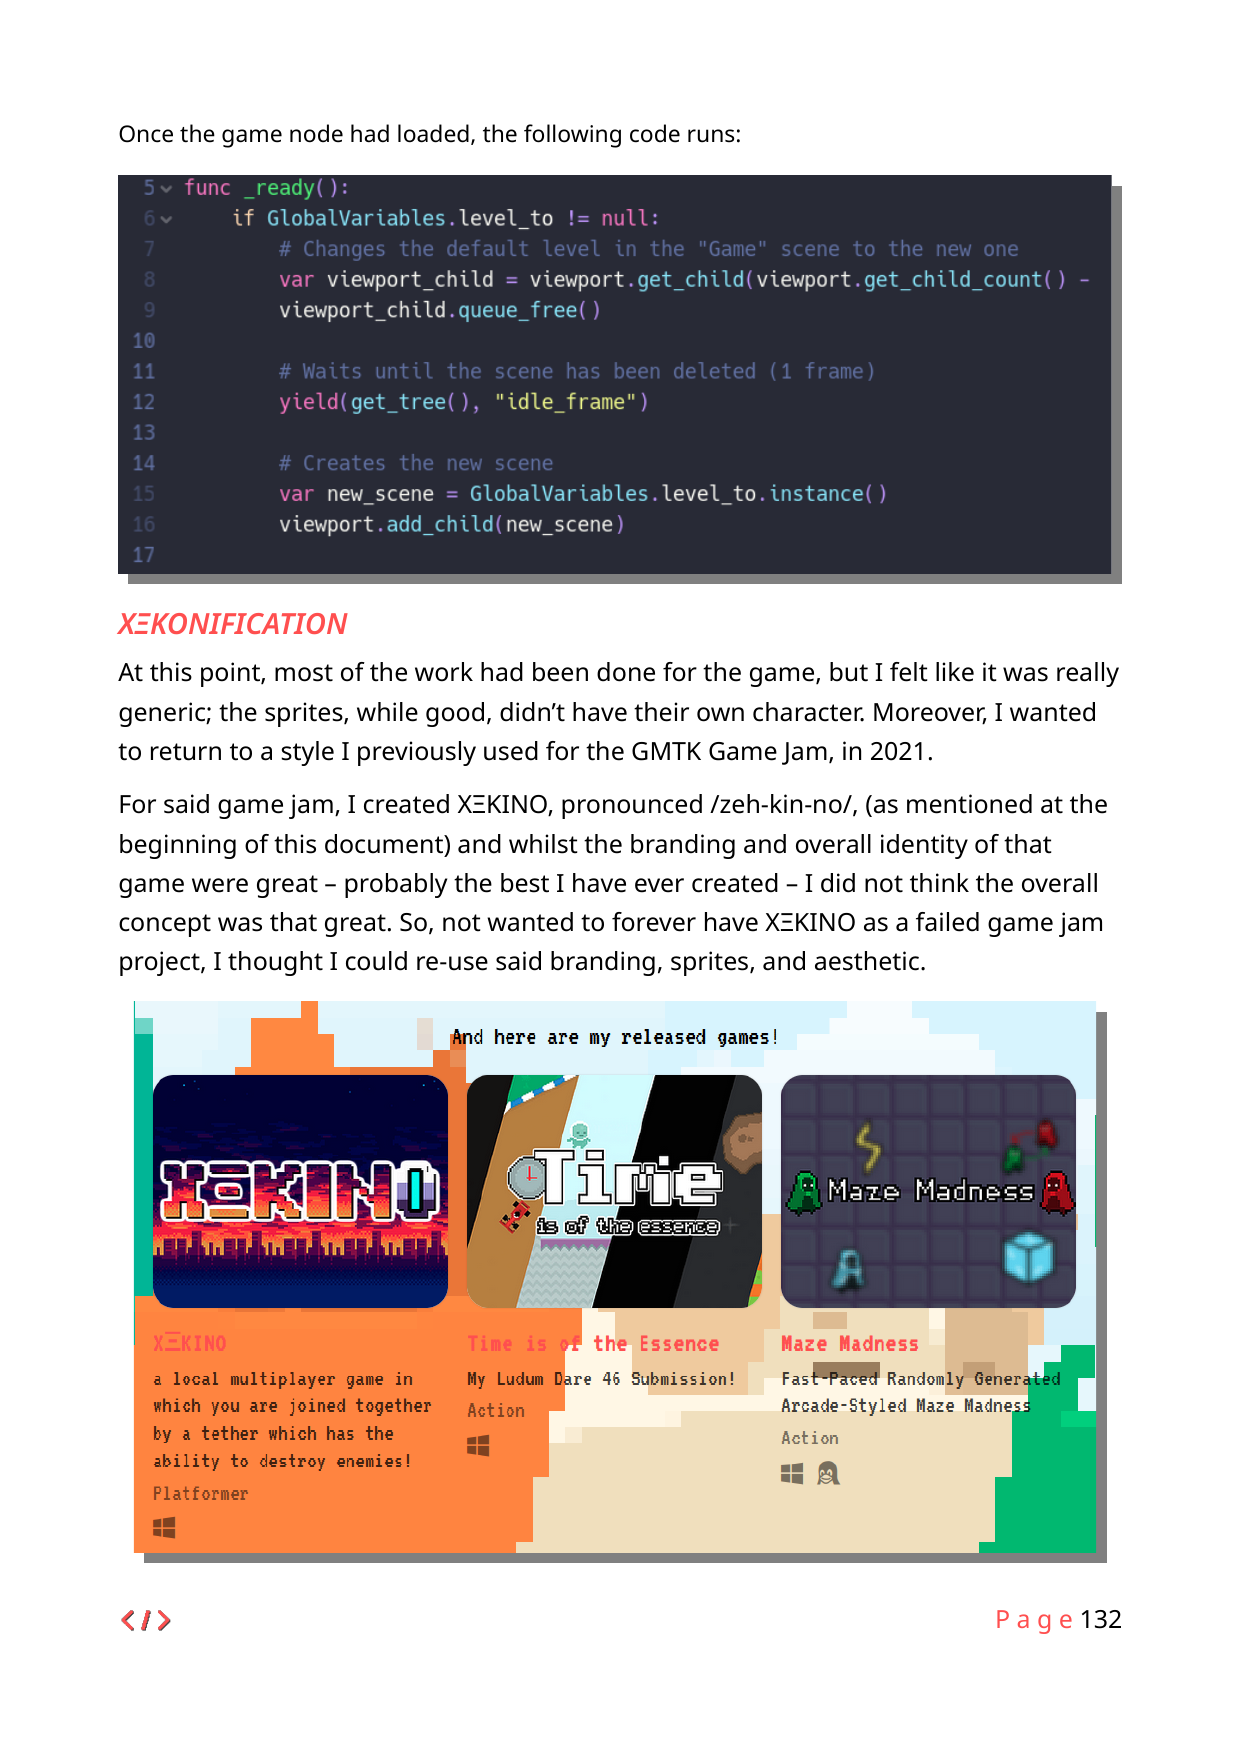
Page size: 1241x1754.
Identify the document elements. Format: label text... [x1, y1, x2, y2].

subtitle XΞKONIFICATION [118, 574, 1122, 643]
text For said game jam, I created XΞKINO, pronounced /zeh-kin-no/, (as mentioned at the beginning of this document) and whilst the branding and overall identity of that game were great – probably the best I have ever created – I did not think the overall concept was that great. So, not wanted to forever have XΞKINO as a failed game jam project, I thought I could re-use said branding, sprites, and aesthetic. [118, 787, 1122, 978]
picture [133, 1001, 1097, 1553]
text Once the game node had loaded, the following code runs: [118, 118, 1122, 149]
text At this point, most of the work had been done for the game, but I felt like it was really generic; the sprites, while good, didn’t have their own character. Moreover, I wanted to return to a style I previously used for the GMTK Game Jam, in 2021. [118, 655, 1122, 767]
picture [118, 175, 1112, 574]
picture [116, 1591, 175, 1649]
